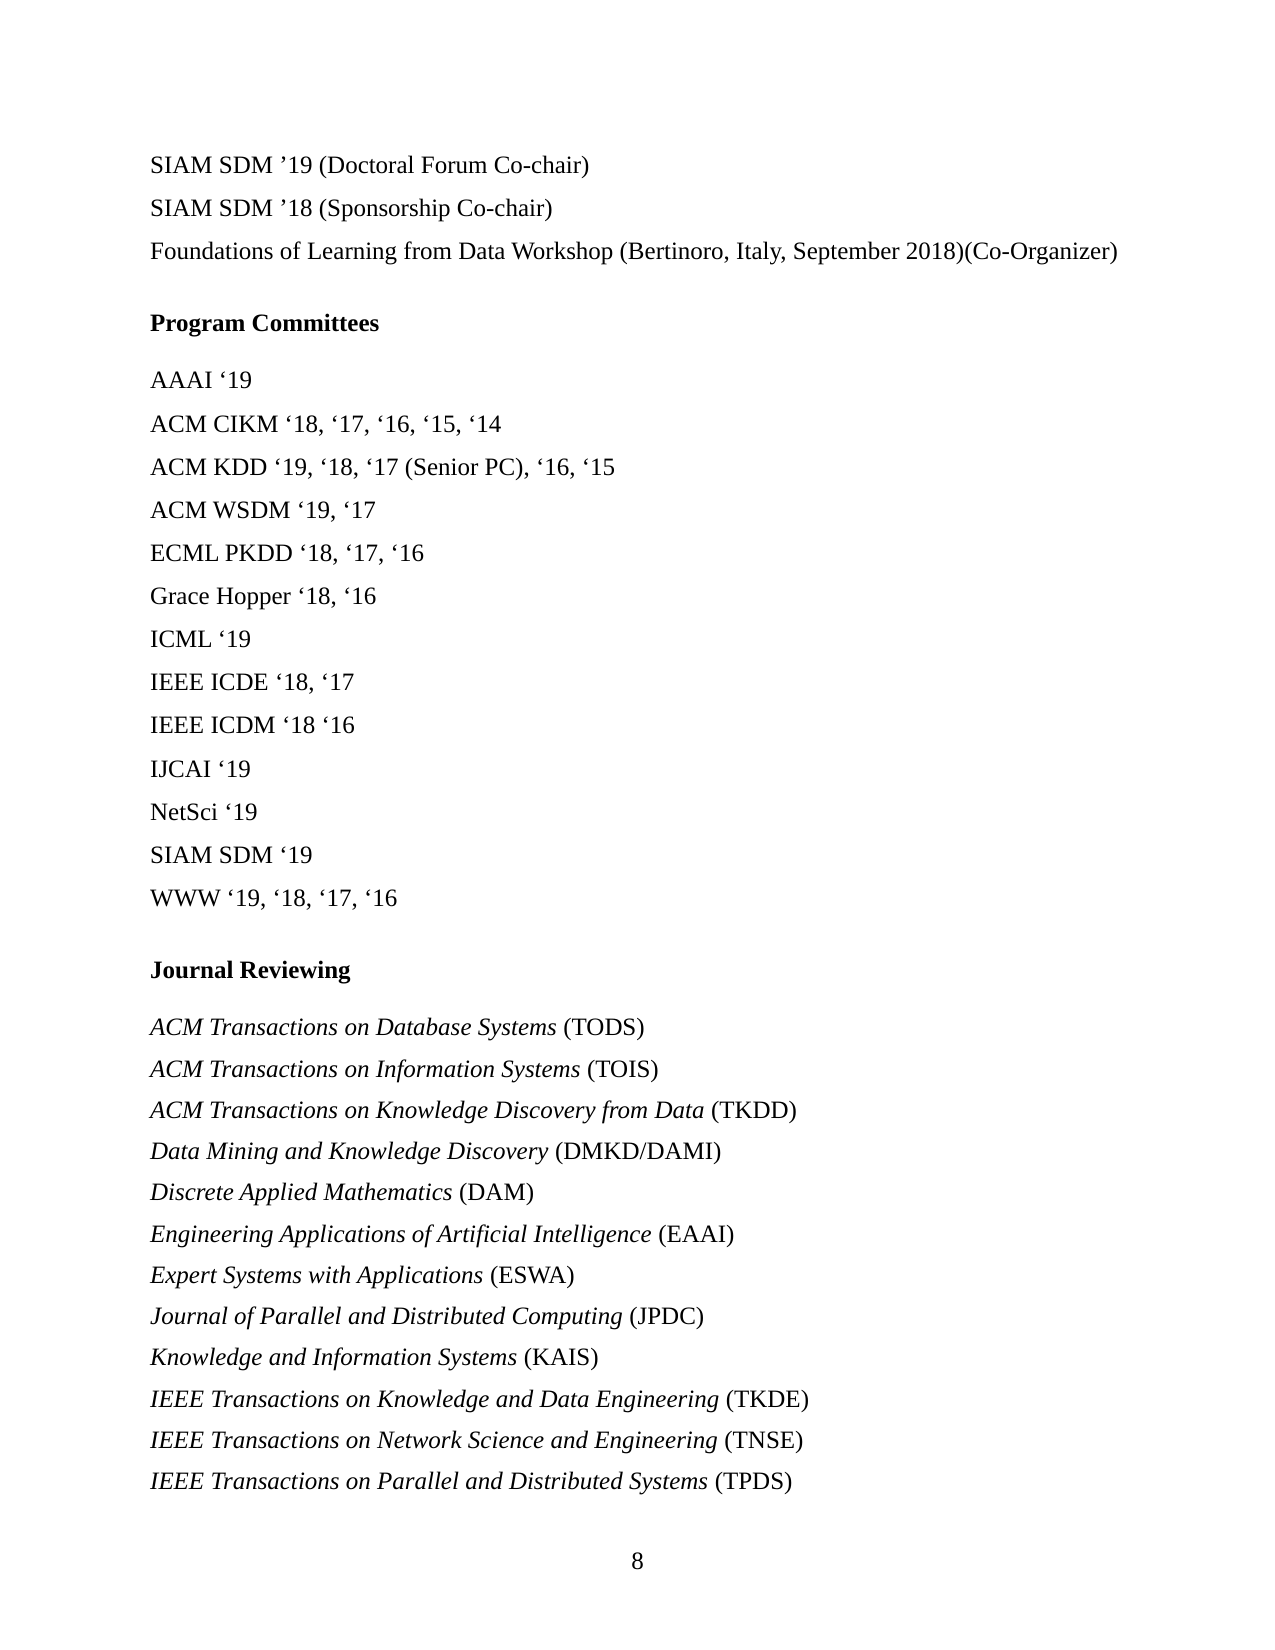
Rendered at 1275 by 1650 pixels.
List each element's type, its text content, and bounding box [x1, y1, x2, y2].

text IEEE Transactions on Parallel and Distributed Systems (TPDS) [150, 1466, 1125, 1495]
text IEEE ICDE ‘18, ‘17 [150, 667, 1125, 696]
text AAAI ‘19 [150, 366, 1125, 394]
text ACM WSDM ‘19, ‘17 [150, 495, 1125, 524]
text Discrete Applied Mathematics (DAM) [150, 1177, 1125, 1206]
text Expert Systems with Applications (ESWA) [150, 1260, 1125, 1289]
text SIAM SDM ’19 (Doctoral Forum Co-chair) [150, 150, 1125, 179]
text Grace Hopper ‘18, ‘16 [150, 581, 1125, 610]
text IEEE Transactions on Knowledge and Data Engineering (TKDE) [150, 1384, 1125, 1412]
text SIAM SDM ’18 (Sponsorship Co-chair) [150, 193, 1125, 222]
text Journal Reviewing [150, 955, 1125, 984]
text Engineering Applications of Artificial Intelligence (EAAI) [150, 1219, 1125, 1247]
text Knowledge and Information Systems (KAIS) [150, 1342, 1125, 1371]
text Foundations of Learning from Data Workshop (Bertinoro, Italy, September 2018)(Co-Organizer) [150, 236, 1125, 265]
text ACM KDD ‘19, ‘18, ‘17 (Senior PC), ‘16, ‘15 [150, 452, 1125, 481]
text NetSci ‘19 [150, 797, 1125, 826]
text WWW ‘19, ‘18, ‘17, ‘16 [150, 883, 1125, 912]
text ACM Transactions on Database Systems (TODS) [150, 1012, 1125, 1041]
text ICML ‘19 [150, 624, 1125, 653]
text Data Mining and Knowledge Discovery (DMKD/DAMI) [150, 1136, 1125, 1165]
text ACM CIKM ‘18, ‘17, ‘16, ‘15, ‘14 [150, 409, 1125, 437]
text IEEE ICDM ‘18 ‘16 [150, 711, 1125, 739]
text IEEE Transactions on Network Science and Engineering (TNSE) [150, 1425, 1125, 1454]
text ACM Transactions on Knowledge Discovery from Data (TKDD) [150, 1095, 1125, 1124]
text ECML PKDD ‘18, ‘17, ‘16 [150, 538, 1125, 567]
text SIAM SDM ‘19 [150, 840, 1125, 869]
text Program Committees [150, 308, 1125, 337]
text Journal of Parallel and Distributed Computing (JPDC) [150, 1301, 1125, 1330]
text IJCAI ‘19 [150, 754, 1125, 782]
text ACM Transactions on Information Systems (TOIS) [150, 1054, 1125, 1082]
